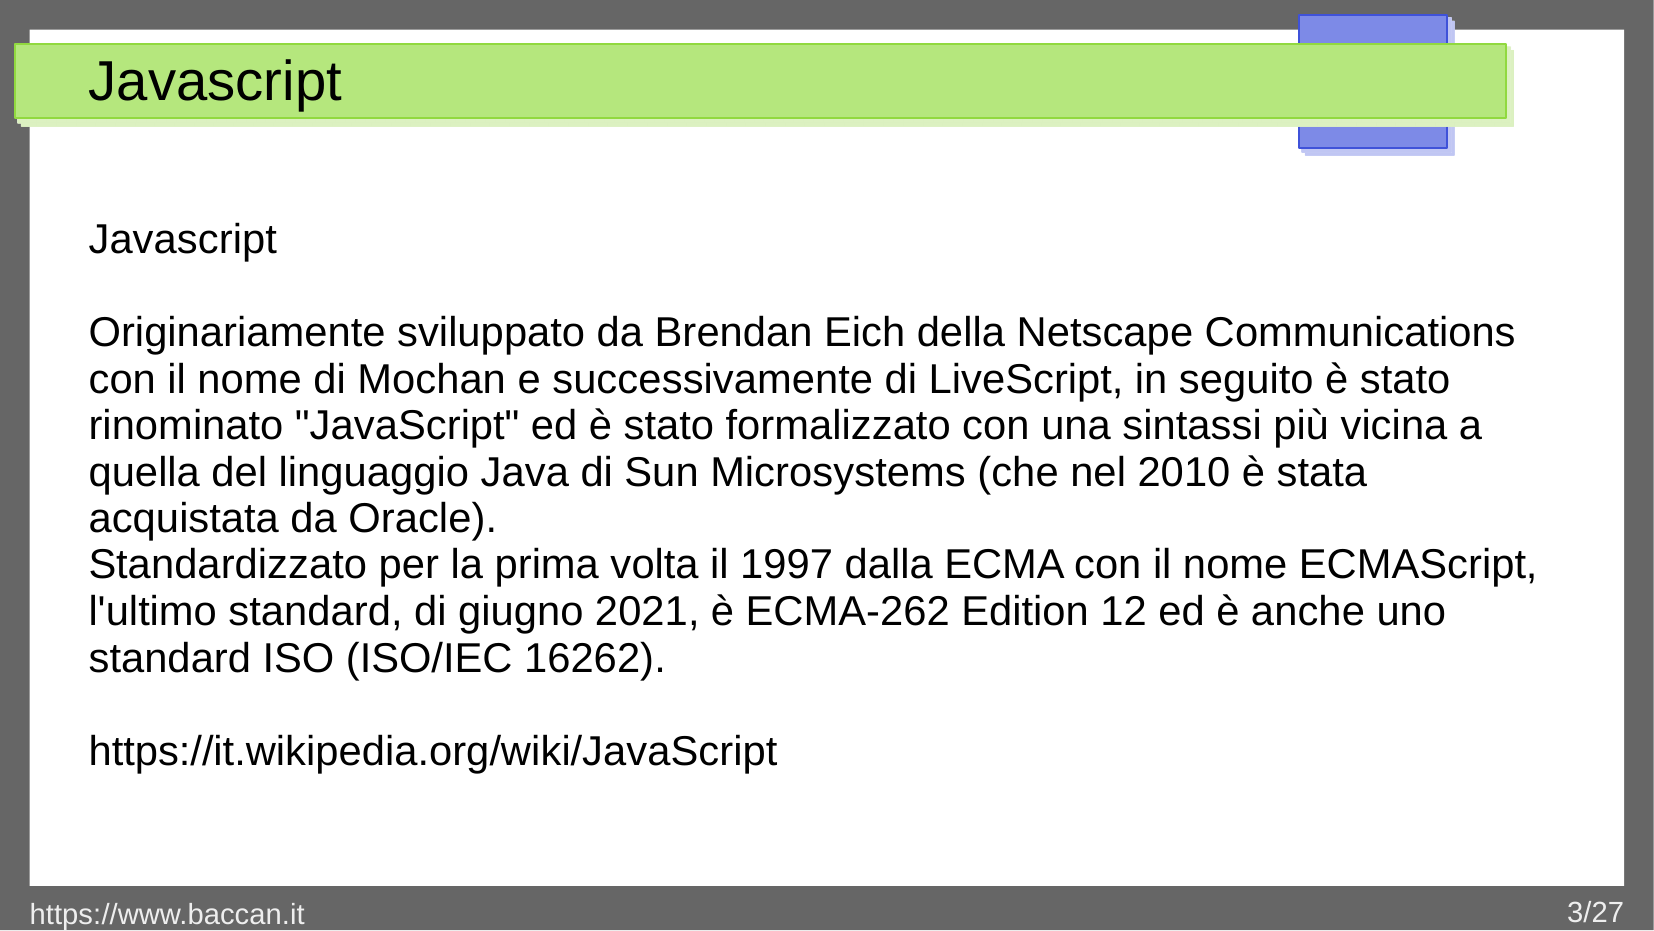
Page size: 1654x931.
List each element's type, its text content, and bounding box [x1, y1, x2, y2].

title Javascript [88, 44, 1506, 119]
text_box Javascript Originariamente sviluppato da Brendan Eich della Netscape Communications con il nome di Mochan e successivamente di LiveScript, in seguito è stato rinominato "JavaScript" ed è stato formalizzato con una sintassi più vicina a quella del linguaggio Java di Sun Microsystems (che nel 2010 è stata acquistata da Oracle). Standardizzato per la prima volta il 1997 dalla ECMA con il nome ECMAScript, l'ultimo standard, di giugno 2021, è ECMA-262 Edition 12 ed è anche uno standard ISO (ISO/IEC 16262). https://it.wikipedia.org/wiki/JavaScript [88, 169, 1565, 821]
